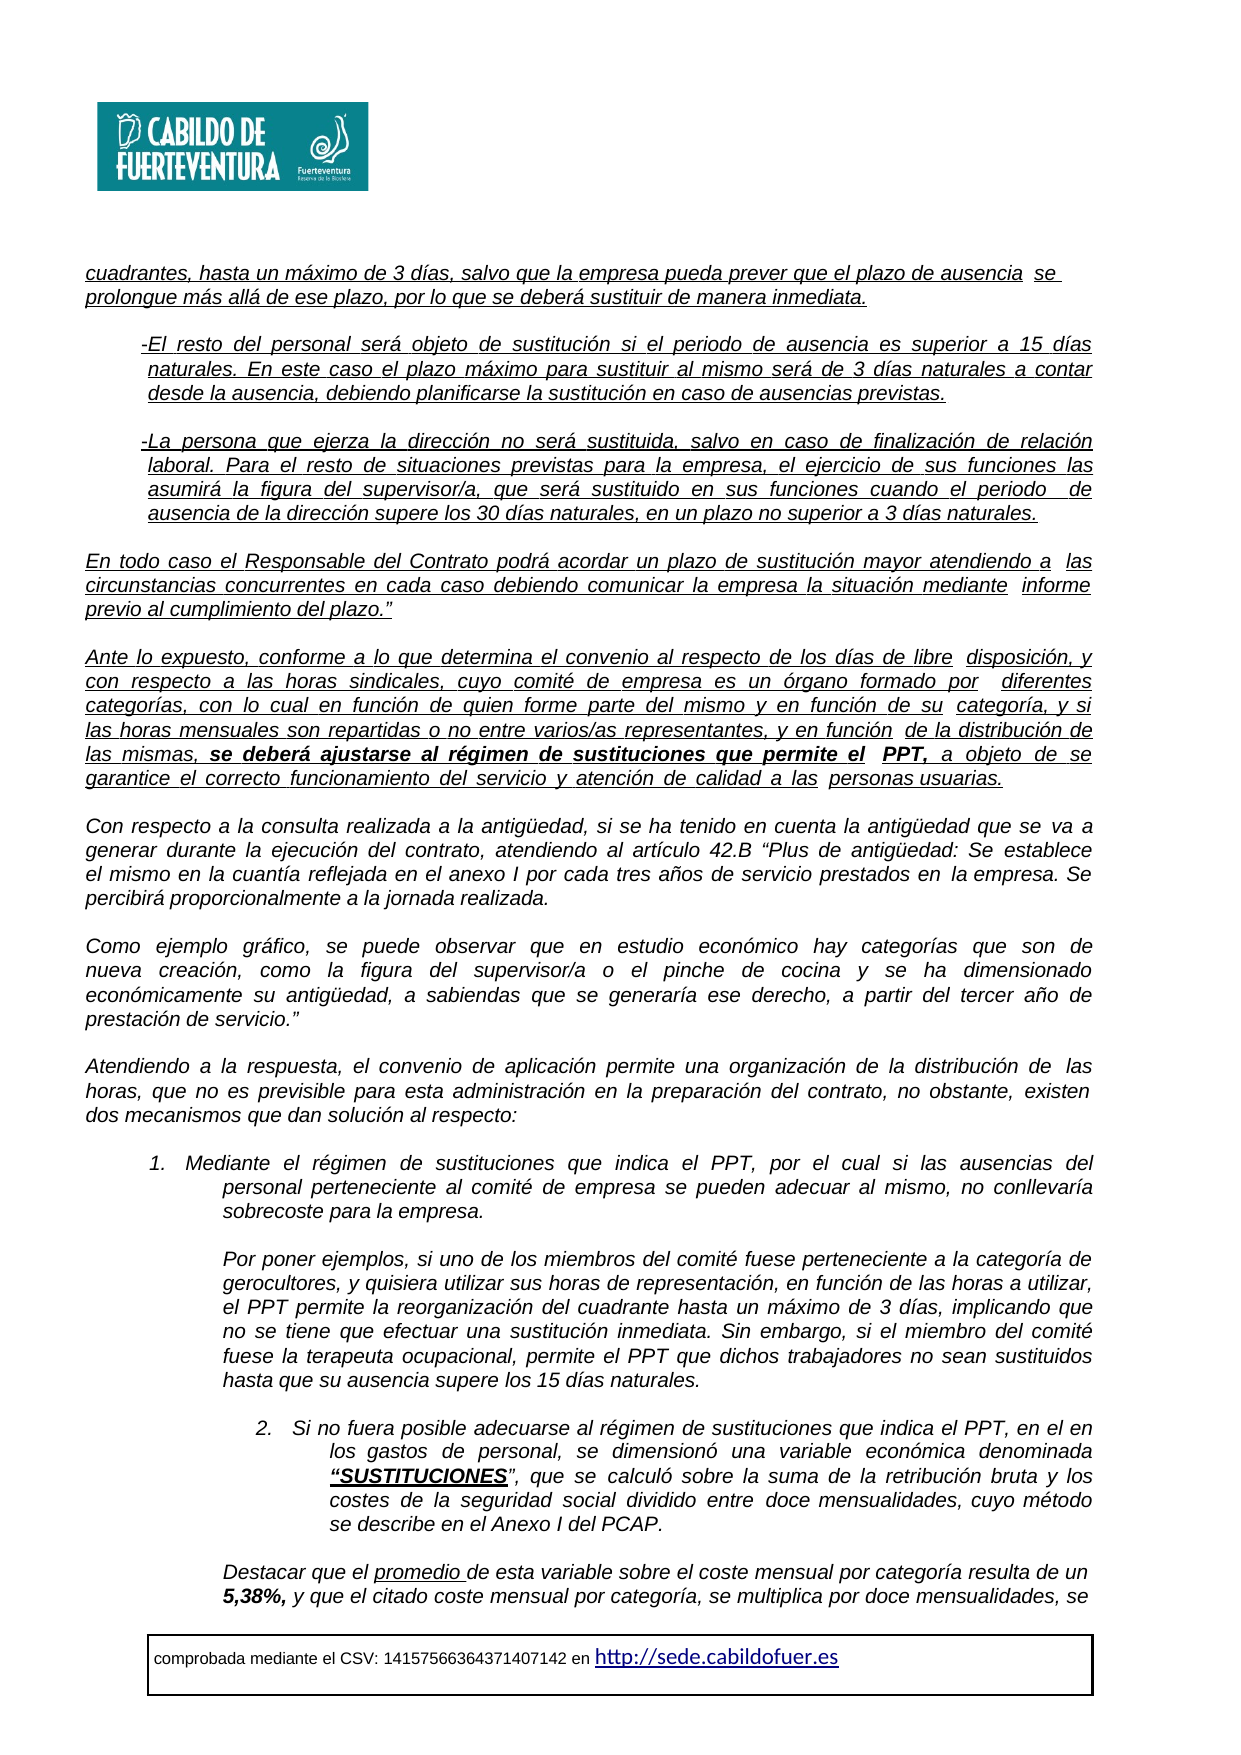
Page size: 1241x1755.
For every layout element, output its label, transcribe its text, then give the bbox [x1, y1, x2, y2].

list laboral. Para el resto de situaciones previstas para la empresa, el ejercicio de sus funciones las asumirá la figura del supervisor/a, que será sustituido en sus funciones cuando el periodo de ausencia de la dirección supere los 30 días naturales, en un plazo no superior a 3 días naturales. [141, 451, 1093, 525]
text Con respecto a la consulta realizada a la antigüedad, si se ha tenido en cuenta la antigüedad que se va a generar durante la ejecución del contrato, atendiendo al artículo 42.B “Plus de antigüedad: Se establece el mismo en la cuantía reflejada en el anexo I por cada tres años de servicio prestados en la empresa. Se percibirá proporcionalmente a la jornada realizada. [85, 814, 1093, 910]
text Como ejemplo gráfico, se puede observar que en estudio económico hay categorías que son de nueva creación, como la figura del supervisor/a o el pinche de cocina y se ha dimensionado económicamente su antigüedad, a sabiendas que se generaría ese derecho, a partir del tercer año de prestación de servicio.” [85, 934, 1093, 1031]
list La persona que ejerza la dirección no será sustituida, salvo en caso de finalización de relación [141, 428, 1093, 449]
text Ante lo expuesto, conforme a lo que determina el convenio al respecto de los días de libre disposición, y con respecto a las horas sindicales, cuyo comité de empresa es un órgano formado por diferentes categorías, con lo cual en función de quien forme parte del mismo y en función de su categoría, y si las horas mensuales son repartidas o no entre varios/as representantes, y en función de la distribución de las mismas, se deberá ajustarse al régimen de sustituciones que permite el PPT, a objeto de se garantice el correcto funcionamiento del servicio y atención de calidad a las personas usuarias. [85, 645, 1093, 790]
list Mediante el régimen de sustituciones que indica el PPT, por el cual si las ausencias del personal perteneciente al comité de empresa se pueden adecuar al mismo, no conllevaría sobrecoste para la empresa. [149, 1151, 1093, 1223]
list Si no fuera posible adecuarse al régimen de sustituciones que indica el PPT, en el en los gastos de personal, se dimensionó una variable económica denominada “SUSTITUCIONES”, que se calculó sobre la suma de la retribución bruta y los costes de la seguridad social dividido entre doce mensualidades, cuyo método se describe en el Anexo I del PCAP. [256, 1415, 1093, 1536]
text Por poner ejemplos, si uno de los miembros del comité fuese perteneciente a la categoría de gerocultores, y quisiera utilizar sus horas de representación, en función de las horas a utilizar, el PPT permite la reorganización del cuadrante hasta un máximo de 3 días, implicando que no se tiene que efectuar una sustitución inmediata. Sin embargo, si el miembro del comité fuese la terapeuta ocupacional, permite el PPT que dichos trabajadores no sean sustituidos hasta que su ausencia supere los 15 días naturales. [223, 1247, 1093, 1392]
text 5,38%, y que el citado coste mensual por categoría, se multiplica por doce mensualidades, se [223, 1584, 1107, 1608]
list El resto del personal será objeto de sustitución si el periodo de ausencia es superior a 15 días naturales. En este caso el plazo máximo para sustituir al mismo será de 3 días naturales a contar desde la ausencia, debiendo planificarse la sustitución en caso de ausencias previstas. [141, 332, 1093, 404]
text cuadrantes, hasta un máximo de 3 días, salvo que la empresa pueda prever que el plazo de ausencia se prolongue más allá de ese plazo, por lo que se deberá sustituir de manera inmediata. [85, 260, 1093, 308]
text Atendiendo a la respuesta, el convenio de aplicación permite una organización de la distribución de las horas, que no es previsible para esta administración en la preparación del contrato, no obstante, existen dos mecanismos que dan solución al respecto: [85, 1054, 1093, 1127]
text Destacar que el promedio de esta variable sobre el coste mensual por categoría resulta de un [223, 1560, 1107, 1584]
text En todo caso el Responsable del Contrato podrá acordar un plazo de sustitución mayor atendiendo a las circunstancias concurrentes en cada caso debiendo comunicar la empresa la situación mediante informe previo al cumplimiento del plazo.” [85, 549, 1093, 621]
